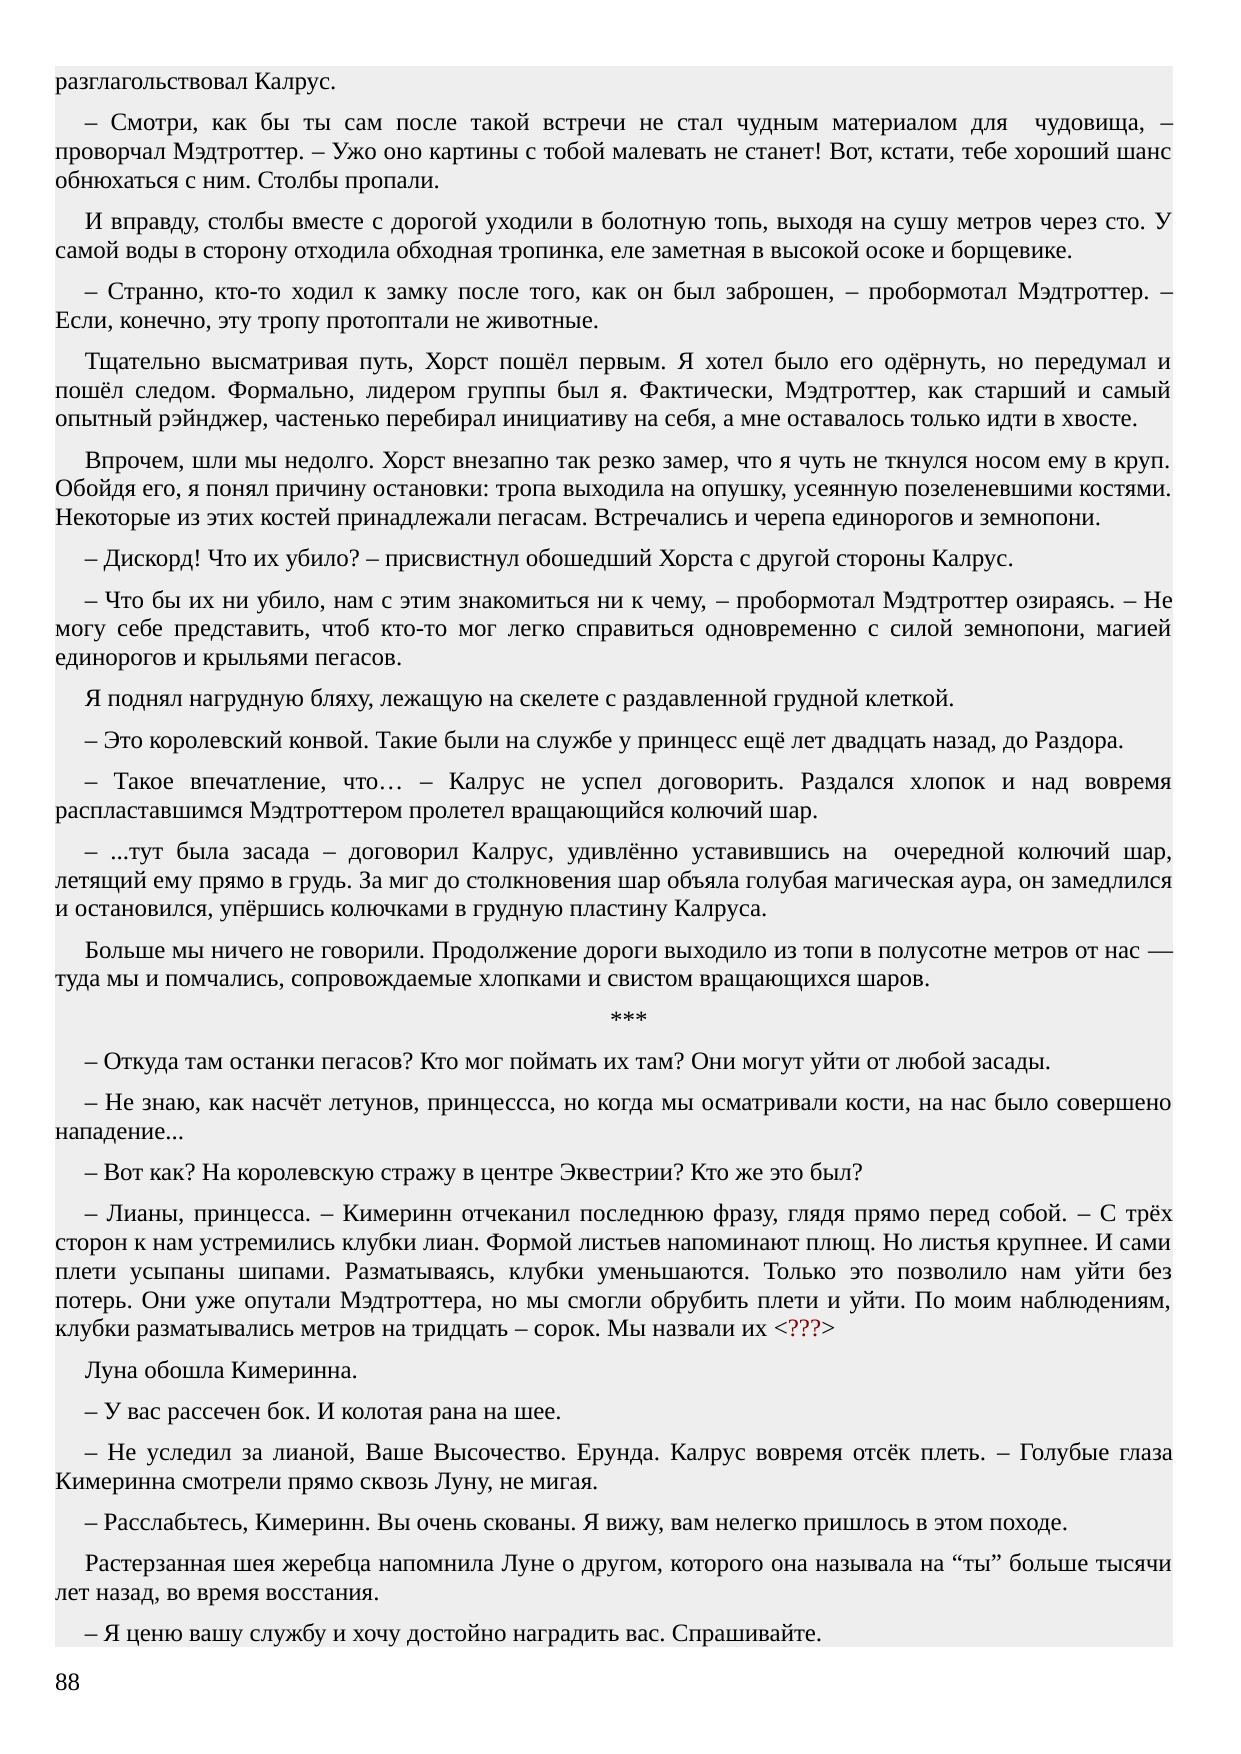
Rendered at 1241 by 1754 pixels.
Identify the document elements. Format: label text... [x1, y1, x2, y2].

text разглагольствовал Калрус. [55, 66, 1173, 95]
text – Вот как? На королевскую стражу в центре Эквестрии? Кто же это был? [55, 1157, 1173, 1186]
text – У вас рассечен бок. И колотая рана на шее. [55, 1396, 1173, 1425]
text – Что бы их ни убило, нам с этим знакомиться ни к чему, – пробормотал Мэдтроттер озираясь. – Не могу себе представить, чтоб кто-то мог легко справиться одновременно с силой земнопони, магией единорогов и крыльями пегасов. [55, 585, 1173, 671]
text – Не уследил за лианой, Ваше Высочество. Ерунда. Калрус вовремя отсёк плеть. – Голубые глаза Кимеринна смотрели прямо сквозь Луну, не мигая. [55, 1437, 1173, 1495]
text – Лианы, принцесса. – Кимеринн отчеканил последнюю фразу, глядя прямо перед собой. – С трёх сторон к нам устремились клубки лиан. Формой листьев напоминают плющ. Но листья крупнее. И сами плети усыпаны шипами. Разматываясь, клубки уменьшаются. Только это позволило нам уйти без потерь. Они уже опутали Мэдтроттера, но мы смогли обрубить плети и уйти. По моим наблюдениям, клубки разматывались метров на тридцать – сорок. Мы назвали их <???> [55, 1198, 1173, 1342]
text – Откуда там останки пегасов? Кто мог поймать их там? Они могут уйти от любой засады. [55, 1046, 1173, 1075]
text – Смотри, как бы ты сам после такой встречи не стал чудным материалом для чудовища, – проворчал Мэдтроттер. – Ужо оно картины с тобой малевать не станет! Вот, кстати, тебе хороший шанс обнюхаться с ним. Столбы пропали. [55, 107, 1173, 193]
text – Странно, кто-то ходил к замку после того, как он был заброшен, – пробормотал Мэдтроттер. – Если, конечно, эту тропу протоптали не животные. [55, 276, 1173, 333]
text – ...тут была засада – договорил Калрус, удивлённо уставившись на очередной колючий шар, летящий ему прямо в грудь. За миг до столкновения шар объяла голубая магическая аура, он замедлился и остановился, упёршись колючками в грудную пластину Калруса. [55, 836, 1173, 922]
text Впрочем, шли мы недолго. Хорст внезапно так резко замер, что я чуть не ткнулся носом ему в круп. Обойдя его, я понял причину остановки: тропа выходила на опушку, усеянную позеленевшими костями. Некоторые из этих костей принадлежали пегасам. Встречались и черепа единорогов и земнопони. [55, 445, 1173, 531]
text Я поднял нагрудную бляху, лежащую на скелете с раздавленной грудной клеткой. [55, 683, 1173, 712]
text – Расслабьтесь, Кимеринн. Вы очень скованы. Я вижу, вам нелегко пришлось в этом походе. [55, 1507, 1173, 1536]
text – Не знаю, как насчёт летунов, принцессса, но когда мы осматривали кости, на нас было совершено нападение... [55, 1087, 1173, 1145]
text *** [55, 1005, 1173, 1033]
text И вправду, столбы вместе с дорогой уходили в болотную топь, выходя на сушу метров через сто. У самой воды в сторону отходила обходная тропинка, еле заметная в высокой осоке и борщевике. [55, 206, 1173, 263]
text Растерзанная шея жеребца напомнила Луне о другом, которого она называла на “ты” больше тысячи лет назад, во время восстания. [55, 1548, 1173, 1606]
text – Такое впечатление, что… – Калрус не успел договорить. Раздался хлопок и над вовремя распластавшимся Мэдтроттером пролетел вращающийся колючий шар. [55, 766, 1173, 823]
text – Я ценю вашу службу и хочу достойно наградить вас. Спрашивайте. [55, 1618, 1173, 1647]
text Тщательно высматривая путь, Хорст пошёл первым. Я хотел было его одёрнуть, но передумал и пошёл следом. Формально, лидером группы был я. Фактически, Мэдтроттер, как старший и самый опытный рэйнджер, частенько перебирал инициативу на себя, а мне оставалось только идти в хвосте. [55, 346, 1173, 432]
text Больше мы ничего не говорили. Продолжение дороги выходило из топи в полусотне метров от нас — туда мы и помчались, сопровождаемые хлопками и свистом вращающихся шаров. [55, 935, 1173, 992]
text – Это королевский конвой. Такие были на службе у принцесс ещё лет двадцать назад, до Раздора. [55, 725, 1173, 753]
text – Дискорд! Что их убило? – присвистнул обошедший Хорста с другой стороны Калрус. [55, 543, 1173, 572]
text Луна обошла Кимеринна. [55, 1355, 1173, 1383]
